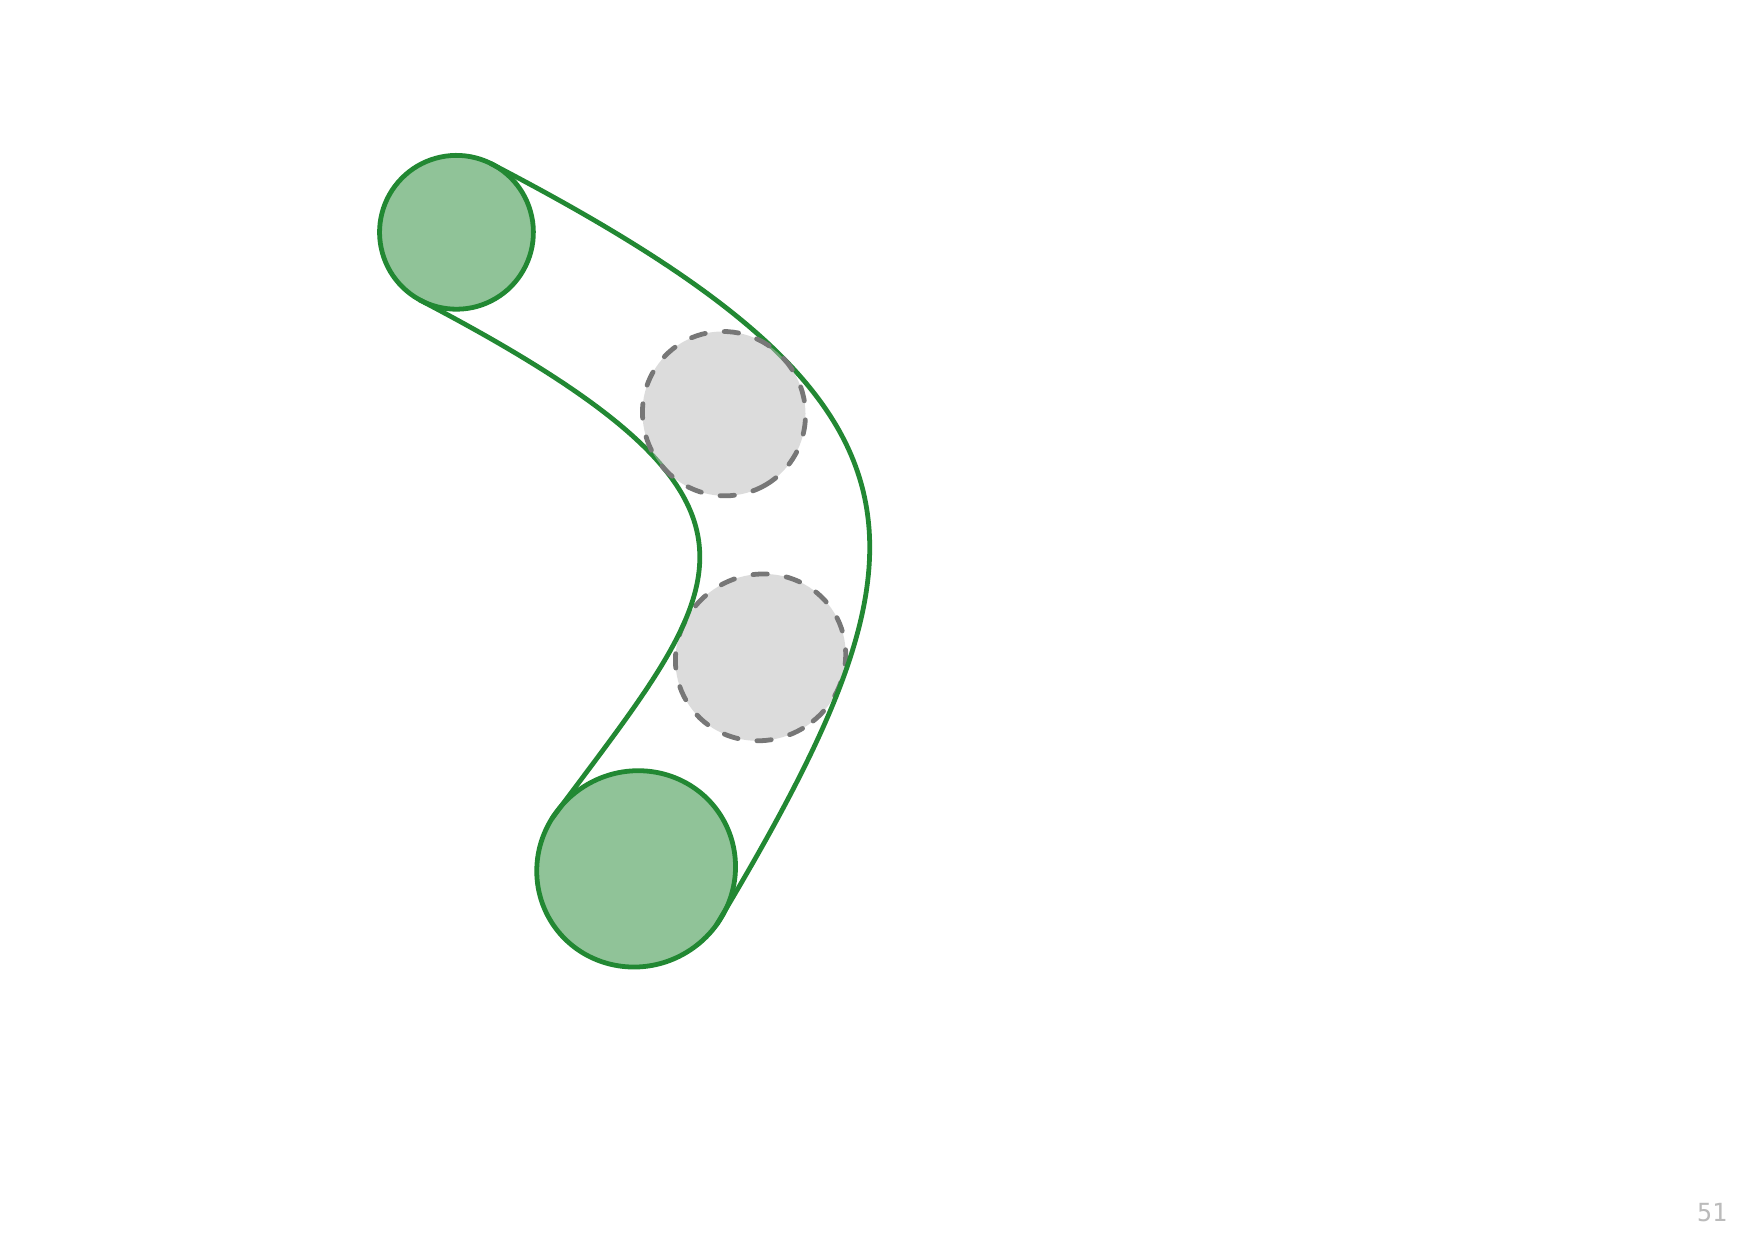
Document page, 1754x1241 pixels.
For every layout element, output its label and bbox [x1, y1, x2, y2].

text_box [536, 770, 736, 968]
text_box [675, 573, 846, 741]
text_box [379, 155, 534, 310]
text_box [642, 331, 806, 496]
